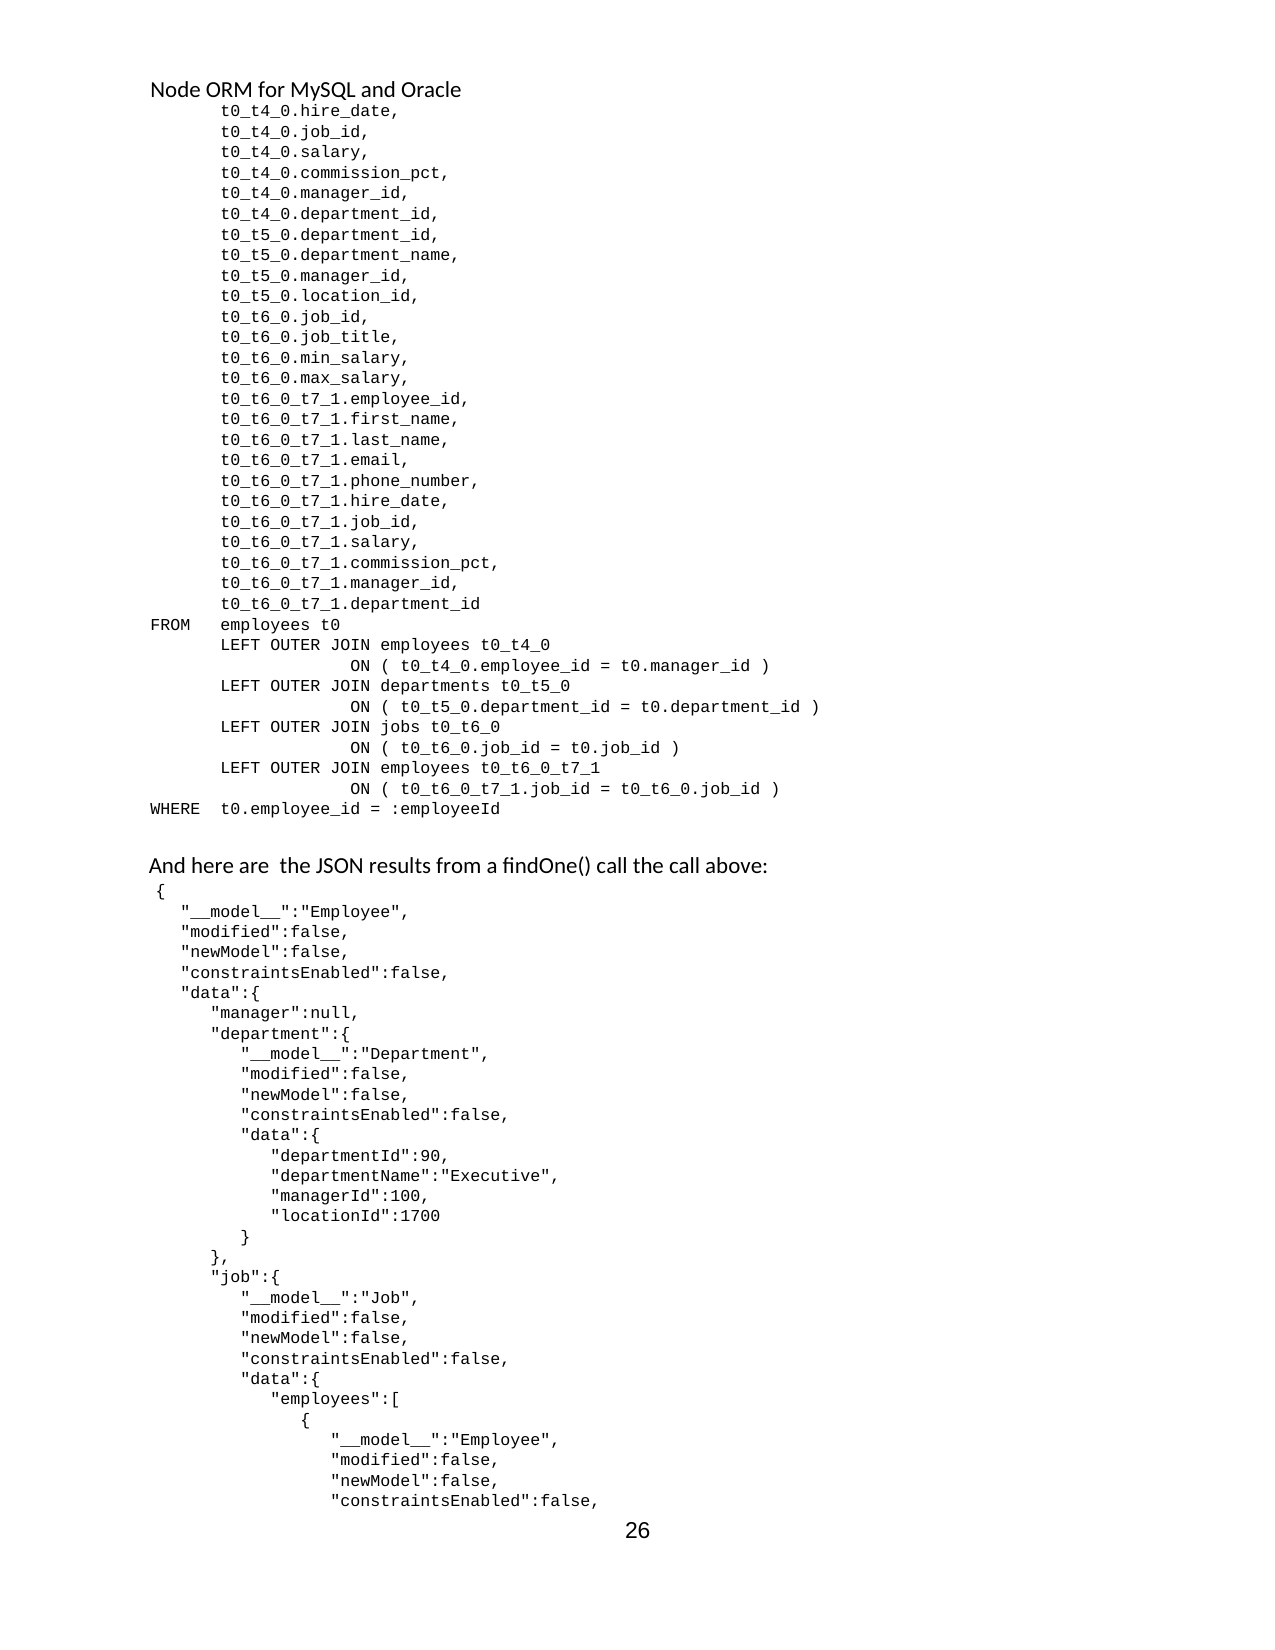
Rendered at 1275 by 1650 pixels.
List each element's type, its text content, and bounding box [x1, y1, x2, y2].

text "modified":false, [150, 1452, 1143, 1471]
text "employees":[ [150, 1391, 1143, 1410]
text "managerId":100, [150, 1188, 1143, 1207]
text "departmentId":90, [150, 1147, 1143, 1166]
text "modified":false, [150, 924, 1143, 942]
text WHERE t0.employee_id = :employeeId [150, 801, 1143, 819]
text ON ( t0_t6_0_t7_1.job_id = t0_t6_0.job_id ) [150, 780, 1143, 799]
text "departmentName":"Executive", [150, 1167, 1143, 1186]
text "newModel":false, [150, 944, 1143, 963]
text LEFT OUTER JOIN departments t0_t5_0 [150, 678, 1143, 696]
text "locationId":1700 [150, 1208, 1143, 1227]
text t0_t4_0.manager_id, [150, 185, 1143, 204]
text "constraintsEnabled":false, [150, 1492, 1143, 1511]
text ON ( t0_t4_0.employee_id = t0.manager_id ) [150, 657, 1143, 676]
text "__model__":"Department", [150, 1046, 1143, 1064]
text { [150, 882, 1143, 901]
text t0_t4_0.job_id, [150, 123, 1143, 142]
text t0_t4_0.hire_date, [150, 103, 1143, 122]
text } [150, 1228, 1143, 1247]
text "modified":false, [150, 1066, 1143, 1085]
text t0_t6_0_t7_1.commission_pct, [150, 554, 1143, 573]
text ON ( t0_t6_0.job_id = t0.job_id ) [150, 739, 1143, 758]
text "__model__":"Employee", [150, 903, 1143, 922]
text t0_t5_0.manager_id, [150, 267, 1143, 286]
text "__model__":"Employee", [150, 1431, 1143, 1450]
text t0_t6_0_t7_1.employee_id, [150, 390, 1143, 409]
text }, [150, 1249, 1143, 1267]
text t0_t5_0.location_id, [150, 288, 1143, 307]
text "newModel":false, [150, 1086, 1143, 1105]
text "constraintsEnabled":false, [150, 1106, 1143, 1125]
text "data":{ [150, 984, 1143, 1003]
text "department":{ [150, 1025, 1143, 1044]
text t0_t6_0_t7_1.first_name, [150, 411, 1143, 430]
text And here are the JSON results from a findOne() call the call above: [148, 851, 1132, 879]
text "manager":null, [150, 1005, 1143, 1024]
text "job":{ [150, 1269, 1143, 1288]
text "data":{ [150, 1371, 1143, 1389]
text t0_t5_0.department_id, [150, 226, 1143, 245]
text t0_t6_0_t7_1.email, [150, 452, 1143, 471]
text "constraintsEnabled":false, [150, 964, 1143, 983]
text t0_t6_0.max_salary, [150, 370, 1143, 389]
text t0_t4_0.department_id, [150, 206, 1143, 224]
text t0_t4_0.salary, [150, 144, 1143, 163]
text t0_t6_0.job_title, [150, 329, 1143, 348]
text "newModel":false, [150, 1472, 1143, 1491]
text t0_t4_0.commission_pct, [150, 164, 1143, 183]
text { [150, 1411, 1143, 1430]
text t0_t6_0.min_salary, [150, 349, 1143, 368]
text t0_t6_0_t7_1.job_id, [150, 513, 1143, 532]
text t0_t6_0_t7_1.salary, [150, 534, 1143, 553]
text t0_t6_0_t7_1.manager_id, [150, 575, 1143, 594]
text "constraintsEnabled":false, [150, 1350, 1143, 1369]
text t0_t6_0_t7_1.hire_date, [150, 493, 1143, 512]
text LEFT OUTER JOIN jobs t0_t6_0 [150, 719, 1143, 737]
text "data":{ [150, 1127, 1143, 1146]
text "newModel":false, [150, 1330, 1143, 1349]
text LEFT OUTER JOIN employees t0_t4_0 [150, 637, 1143, 655]
text t0_t5_0.department_name, [150, 247, 1143, 266]
text FROM employees t0 [150, 616, 1143, 635]
text t0_t6_0_t7_1.phone_number, [150, 472, 1143, 491]
text "__model__":"Job", [150, 1289, 1143, 1308]
text "modified":false, [150, 1309, 1143, 1328]
text t0_t6_0_t7_1.department_id [150, 596, 1143, 614]
text LEFT OUTER JOIN employees t0_t6_0_t7_1 [150, 760, 1143, 778]
text t0_t6_0_t7_1.last_name, [150, 431, 1143, 450]
text ON ( t0_t5_0.department_id = t0.department_id ) [150, 698, 1143, 717]
text t0_t6_0.job_id, [150, 308, 1143, 327]
